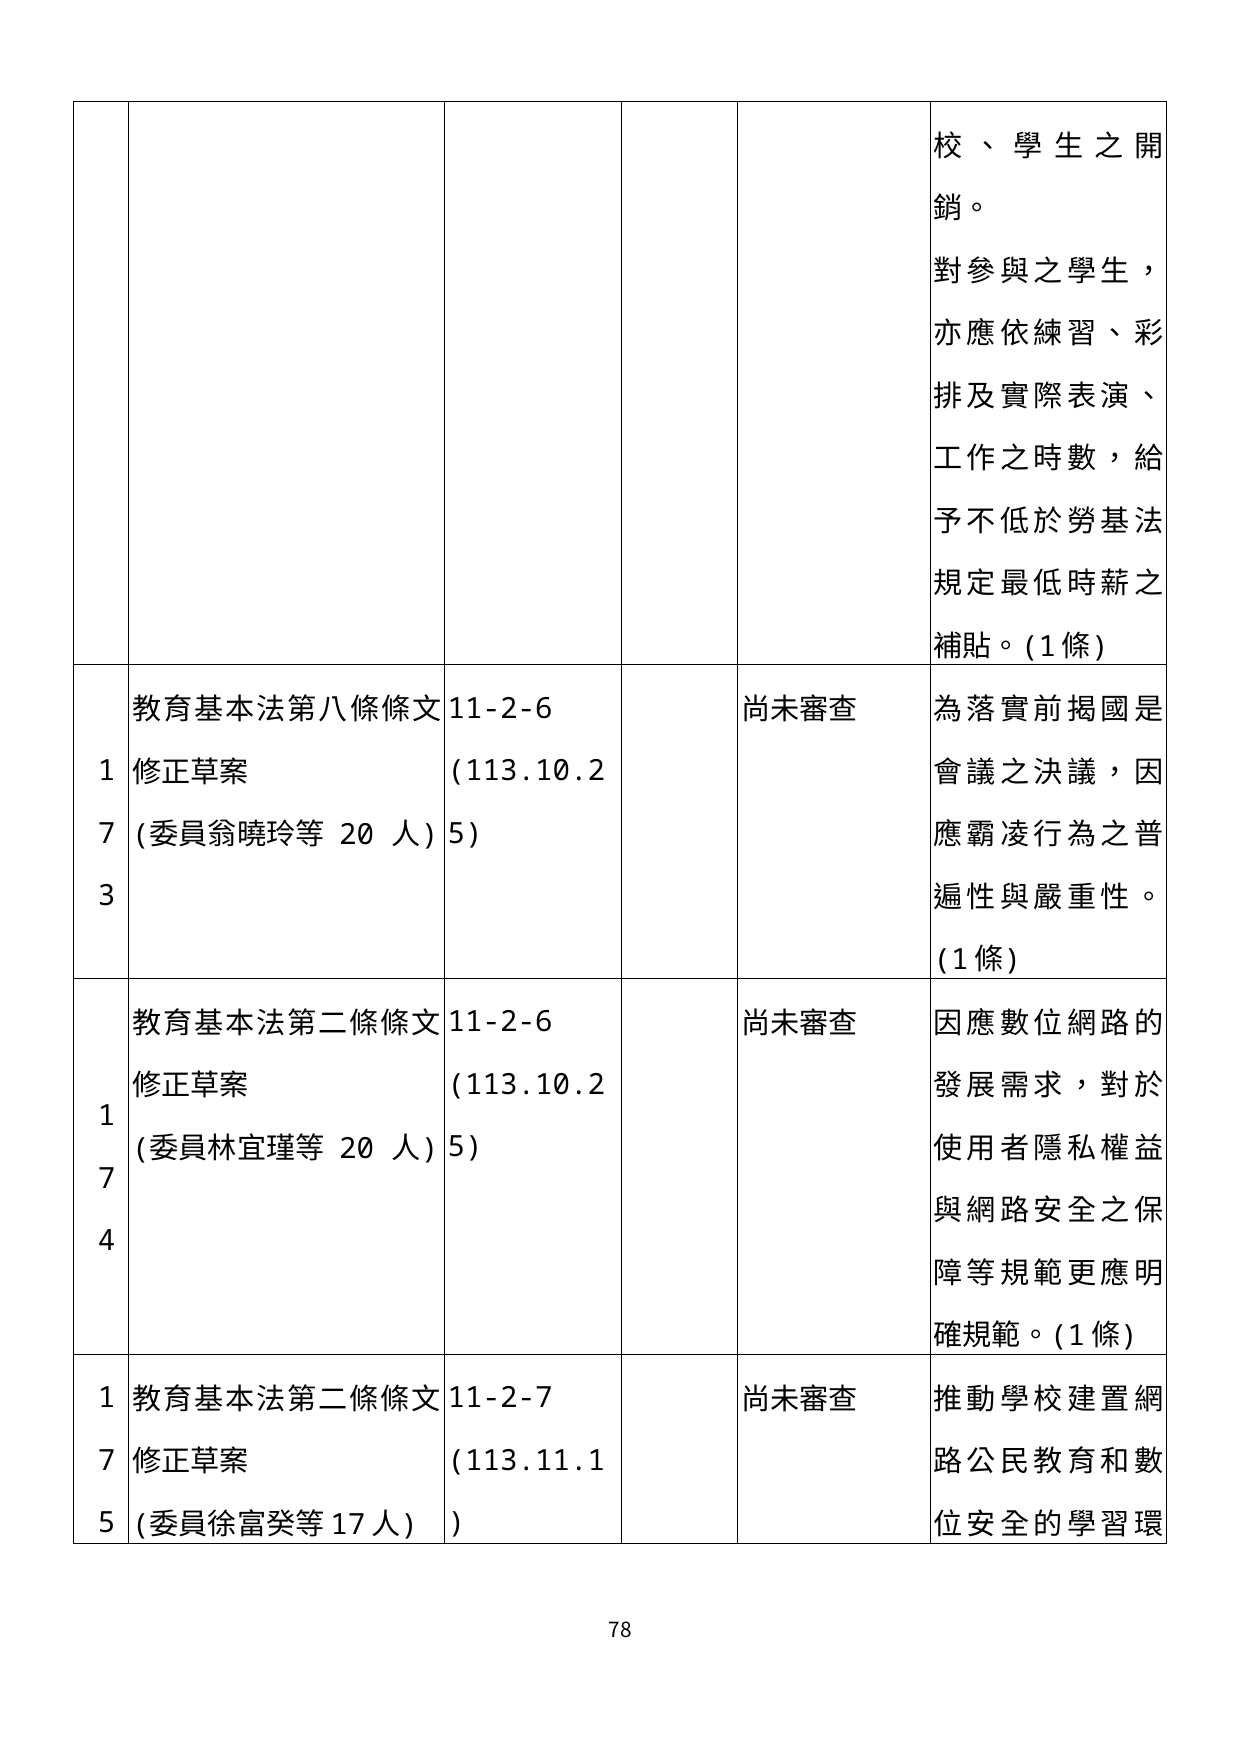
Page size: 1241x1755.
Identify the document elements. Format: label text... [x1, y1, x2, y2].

table_cell [74, 665, 128, 978]
table_cell [74, 979, 128, 1354]
table_cell [622, 665, 737, 978]
table_cell 11-2-6 (113.10.25) [445, 665, 621, 978]
table_cell 11-2-6 (113.10.25) [445, 979, 621, 1354]
table_cell 11-2-7 (113.11.1) [445, 1355, 621, 1542]
table_cell 推動學校建置網路公民教育和數位安全的學習環 [931, 1355, 1166, 1542]
table_cell 校、學生之開銷。 對參與之學生，亦應依練習、彩排及實際表演、工作之時數，給予不低於勞基法規定最低時薪之補貼。(1條) [931, 102, 1166, 664]
table_cell [445, 102, 621, 664]
table_cell [622, 1355, 737, 1542]
table_cell 尚未審查 [738, 1355, 930, 1542]
table_cell [74, 1355, 128, 1542]
table_cell 教育基本法第二條條文修正草案 (委員徐富癸等17人) [129, 1355, 444, 1542]
table_cell 因應數位網路的發展需求，對於使用者隱私權益與網路安全之保障等規範更應明確規範。(1條) [931, 979, 1166, 1354]
table_cell 尚未審查 [738, 979, 930, 1354]
table_cell [622, 979, 737, 1354]
table_cell 教育基本法第二條條文修正草案 (委員林宜瑾等 20 人) [129, 979, 444, 1354]
table_cell [129, 102, 444, 664]
table_cell [74, 102, 128, 664]
table_cell [738, 102, 930, 664]
table_cell 為落實前揭國是會議之決議，因應霸凌行為之普遍性與嚴重性。(1條) [931, 665, 1166, 978]
table_cell 尚未審查 [738, 665, 930, 978]
table_cell 教育基本法第八條條文修正草案 (委員翁曉玲等 20 人) [129, 665, 444, 978]
table_cell [622, 102, 737, 664]
